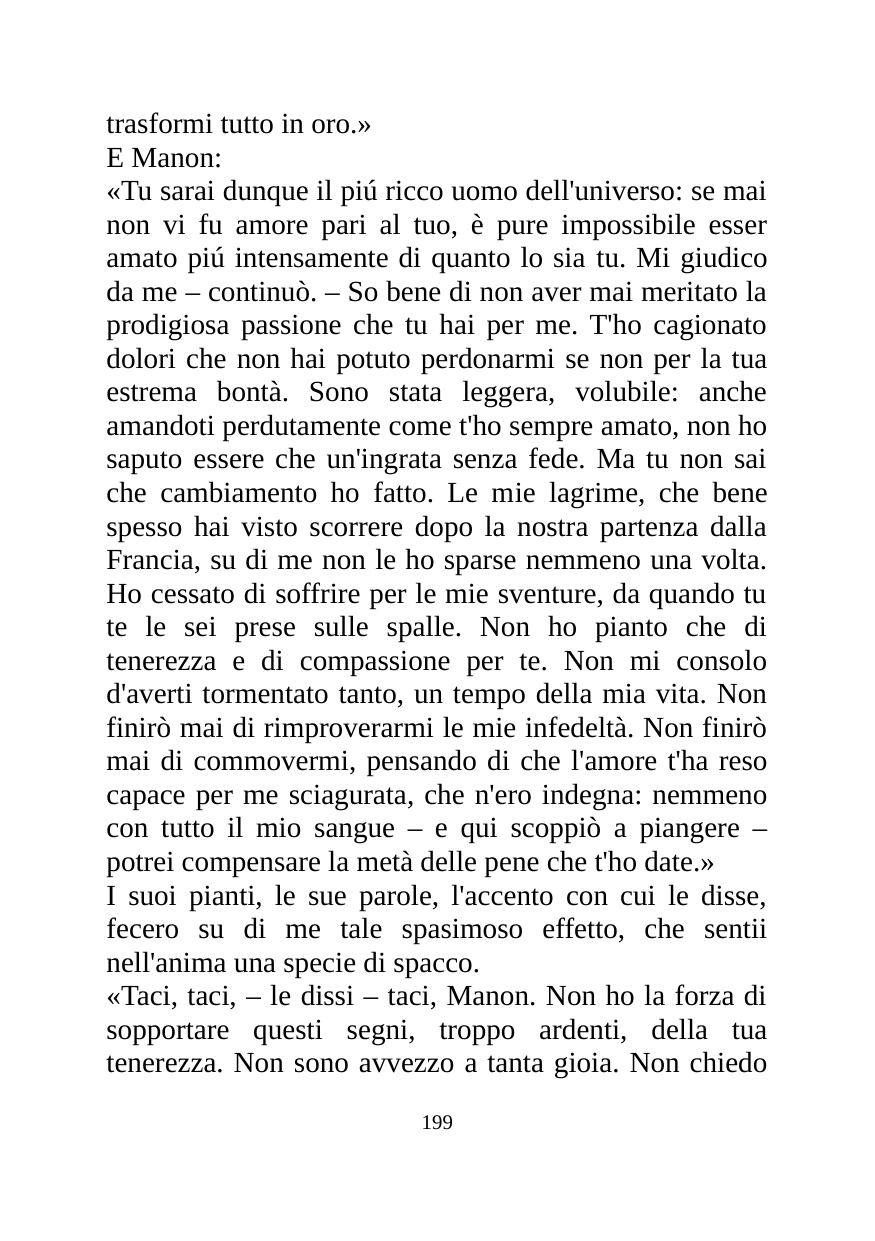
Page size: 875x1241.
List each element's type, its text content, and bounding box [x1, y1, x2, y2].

text «Tu sarai dunque il piú ricco uomo dell'universo: se mai non vi fu amore pari al tuo, è pure impossibile esser amato piú intensamente di quanto lo sia tu. Mi giudico da me ‒ continuò. ‒ So bene di non aver mai meritato la prodigiosa passione che tu hai per me. T'ho cagionato dolori che non hai potuto perdonarmi se non per la tua estrema bontà. Sono stata leggera, volubile: anche amandoti perdutamente come t'ho sempre amato, non ho saputo essere che un'ingrata senza fede. Ma tu non sai che cambiamento ho fatto. Le mie lagrime, che bene spesso hai visto scorrere dopo la nostra partenza dalla Francia, su di me non le ho sparse nemmeno una volta. Ho cessato di soffrire per le mie sventure, da quando tu te le sei prese sulle spalle. Non ho pianto che di tenerezza e di compassione per te. Non mi consolo d'averti tormentato tanto, un tempo della mia vita. Non finirò mai di rimproverarmi le mie infedeltà. Non finirò mai di commovermi, pensando di che l'amore t'ha reso capace per me sciagurata, che n'ero indegna: nemmeno con tutto il mio sangue ‒ e qui scoppiò a piangere ‒ potrei compensare la metà delle pene che t'ho date.» [106, 173, 768, 878]
text «Taci, taci, ‒ le dissi ‒ taci, Manon. Non ho la forza di sopportare questi segni, troppo ardenti, della tua tenerezza. Non sono avvezzo a tanta gioia. Non chiedo [106, 978, 768, 1079]
text trasformi tutto in oro.» [106, 106, 768, 140]
text I suoi pianti, le sue parole, l'accento con cui le disse, fecero su di me tale spasimoso effetto, che sentii nell'anima una specie di spacco. [106, 878, 768, 978]
text E Manon: [106, 140, 768, 173]
